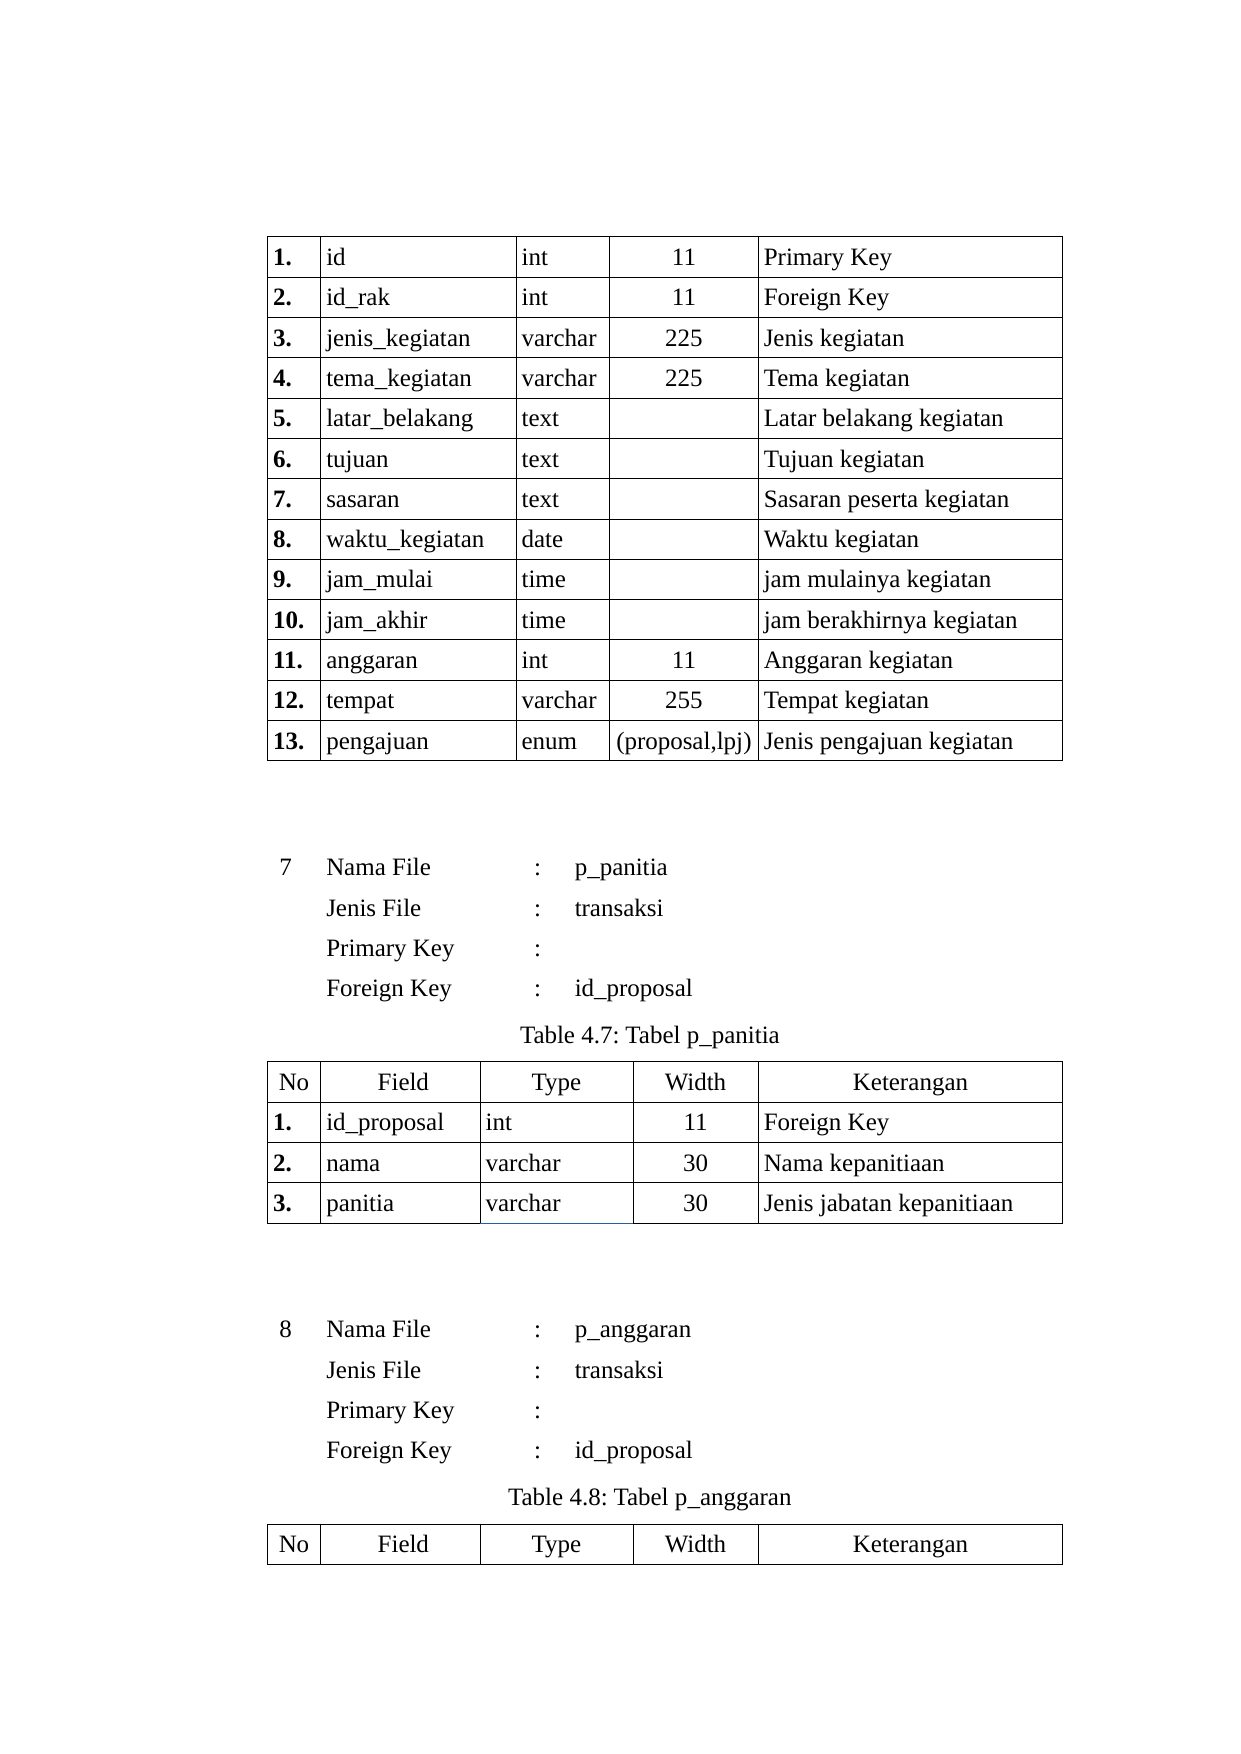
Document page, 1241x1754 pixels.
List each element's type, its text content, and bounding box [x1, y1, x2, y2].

table_header p_anggaran [569, 1309, 1062, 1349]
table_cell tema_kegiatan [321, 358, 516, 397]
table_cell Tema kegiatan [759, 358, 1062, 397]
table_header Width [634, 1062, 758, 1102]
table_cell int [481, 1103, 633, 1142]
table_cell [268, 520, 320, 559]
table_cell 11 [634, 1103, 758, 1142]
table_header : [528, 1309, 569, 1349]
table_cell : [528, 1389, 569, 1429]
table_cell (proposal,lpj) [610, 721, 758, 760]
table_cell Jenis File [320, 1349, 528, 1389]
table_cell [274, 1430, 320, 1470]
table_header Keterangan [759, 1062, 1062, 1102]
table_cell [610, 600, 758, 639]
table_cell [610, 560, 758, 599]
table_cell Jenis File [320, 887, 528, 927]
table_cell nama [321, 1143, 480, 1182]
table_cell Latar belakang kegiatan [759, 399, 1062, 438]
table_cell [274, 1349, 320, 1389]
table_cell anggaran [321, 640, 516, 680]
table_cell jam mulainya kegiatan [759, 560, 1062, 599]
table_cell : [528, 1430, 569, 1470]
table_cell Sasaran peserta kegiatan [759, 479, 1062, 518]
table_cell Jenis jabatan kepanitiaan [759, 1183, 1062, 1222]
table_cell [268, 1183, 320, 1222]
table_cell 255 [610, 681, 758, 720]
table_cell [268, 439, 320, 478]
table_cell Foreign Key [759, 1103, 1062, 1142]
table_cell Waktu kegiatan [759, 520, 1062, 559]
table_header Field [321, 1062, 480, 1102]
table_cell jam_akhir [321, 600, 516, 639]
table_cell 11 [610, 640, 758, 680]
table_header Width [634, 1525, 758, 1564]
table_cell [610, 520, 758, 559]
table_header Type [481, 1062, 633, 1102]
table_cell date [517, 520, 609, 559]
table_cell Anggaran kegiatan [759, 640, 1062, 680]
table_cell [569, 927, 1062, 967]
table_cell transaksi [569, 887, 1062, 927]
table_cell [268, 560, 320, 599]
table_cell Foreign Key [759, 278, 1062, 317]
table_cell varchar [517, 318, 609, 357]
table_cell : [528, 967, 569, 1007]
table_cell : [528, 887, 569, 927]
table_cell id [321, 237, 516, 277]
table_header Field [321, 1525, 480, 1564]
text Table 4.7: Tabel p_panitia [236, 1020, 1063, 1049]
table_cell [610, 399, 758, 438]
table_cell text [517, 439, 609, 478]
table_cell Tujuan kegiatan [759, 439, 1062, 478]
table_header Nama File [320, 847, 528, 887]
table_header Type [481, 1525, 633, 1564]
table_cell jam berakhirnya kegiatan [759, 600, 1062, 639]
table_cell Tempat kegiatan [759, 681, 1062, 720]
table_cell panitia [321, 1183, 480, 1222]
table_cell id_proposal [321, 1103, 480, 1142]
table_cell sasaran [321, 479, 516, 518]
table_cell 225 [610, 358, 758, 397]
table_cell varchar [517, 681, 609, 720]
table_cell [274, 887, 320, 927]
table_cell Jenis kegiatan [759, 318, 1062, 357]
table_cell jam_mulai [321, 560, 516, 599]
table_cell [274, 1389, 320, 1429]
table_cell [610, 439, 758, 478]
table_cell id_proposal [569, 1430, 1062, 1470]
table_cell jenis_kegiatan [321, 318, 516, 357]
table_cell id_proposal [569, 967, 1062, 1007]
table_cell : [528, 927, 569, 967]
table_cell [268, 640, 320, 680]
table_cell 11 [610, 237, 758, 277]
table_cell [268, 681, 320, 720]
table_cell Foreign Key [320, 967, 528, 1007]
table_cell time [517, 600, 609, 639]
table_header Nama File [320, 1309, 528, 1349]
table_cell [268, 399, 320, 438]
table_header No [268, 1525, 320, 1564]
table_cell [610, 479, 758, 518]
table_cell : [528, 1349, 569, 1389]
table_cell [268, 1103, 320, 1142]
table_cell 30 [634, 1143, 758, 1182]
table_header : [528, 847, 569, 887]
table_cell 225 [610, 318, 758, 357]
text Table 4.8: Tabel p_anggaran [236, 1482, 1063, 1511]
table_header p_panitia [569, 847, 1062, 887]
table_cell int [517, 237, 609, 277]
table_header No [268, 1062, 320, 1102]
table_cell 30 [634, 1183, 758, 1222]
table_cell [268, 479, 320, 518]
table_cell varchar [517, 358, 609, 397]
table_cell [274, 927, 320, 967]
table_cell Primary Key [320, 927, 528, 967]
table_cell [268, 358, 320, 397]
table_cell int [517, 640, 609, 680]
table_cell tempat [321, 681, 516, 720]
table_cell [274, 967, 320, 1007]
table_cell int [517, 278, 609, 317]
table_cell text [517, 479, 609, 518]
table_cell waktu_kegiatan [321, 520, 516, 559]
table_cell Foreign Key [320, 1430, 528, 1470]
table_cell enum [517, 721, 609, 760]
table_header 7 [274, 847, 320, 887]
table_cell [268, 721, 320, 760]
table_cell varchar [481, 1143, 633, 1182]
table_cell id_rak [321, 278, 516, 317]
table_cell Nama kepanitiaan [759, 1143, 1062, 1182]
table_cell transaksi [569, 1349, 1062, 1389]
table_cell [268, 278, 320, 317]
table_cell [268, 600, 320, 639]
table_cell time [517, 560, 609, 599]
table_cell Jenis pengajuan kegiatan [759, 721, 1062, 760]
table_cell [569, 1389, 1062, 1429]
table_header 8 [274, 1309, 320, 1349]
table_cell text [517, 399, 609, 438]
table_cell tujuan [321, 439, 516, 478]
table_cell varchar [481, 1183, 633, 1222]
table_cell pengajuan [321, 721, 516, 760]
table_cell Primary Key [320, 1389, 528, 1429]
table_header Keterangan [759, 1525, 1062, 1564]
table_cell [268, 237, 320, 277]
table_cell 11 [610, 278, 758, 317]
table_cell [268, 1143, 320, 1182]
table_cell [268, 318, 320, 357]
table_cell latar_belakang [321, 399, 516, 438]
table_cell Primary Key [759, 237, 1062, 277]
